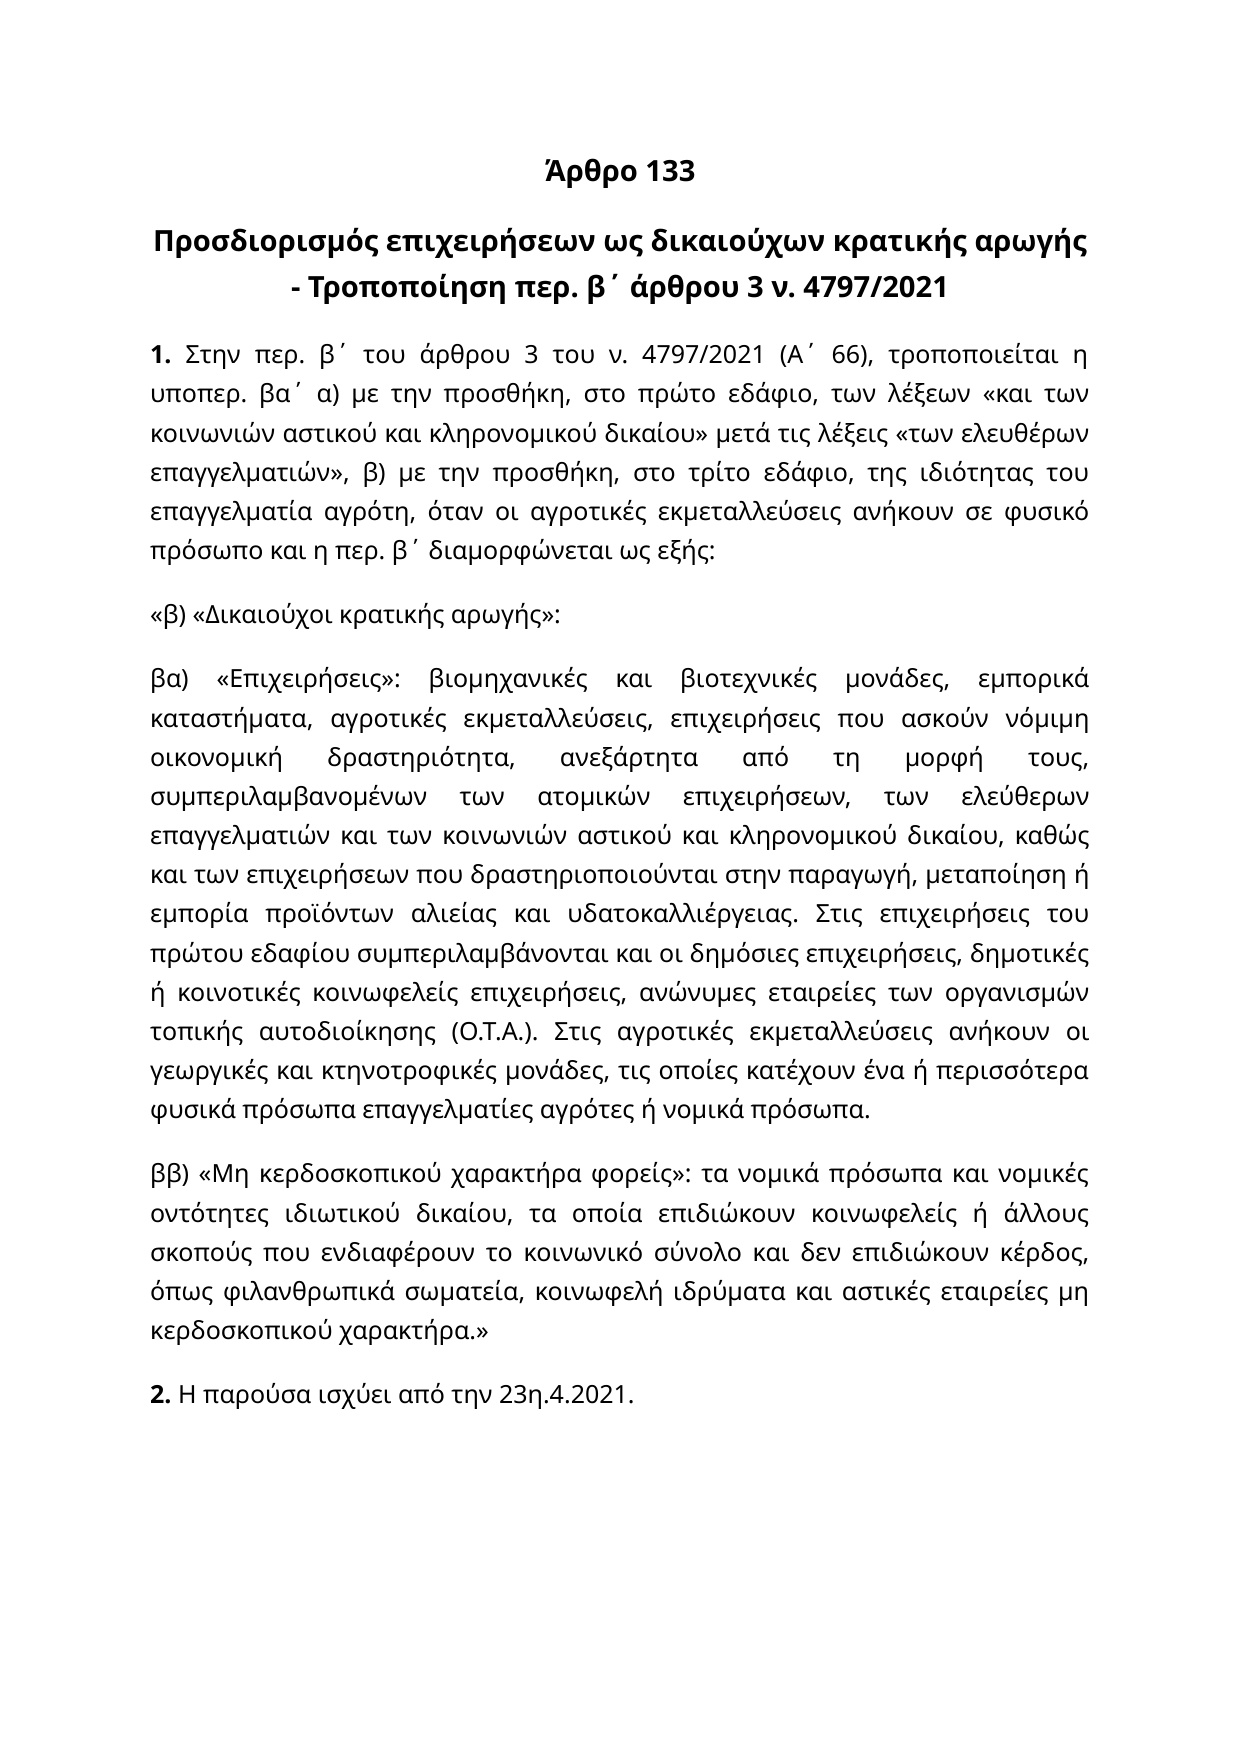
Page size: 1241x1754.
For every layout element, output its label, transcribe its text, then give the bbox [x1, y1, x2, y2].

text ββ) «Μη κερδοσκοπικού χαρακτήρα φορείς»: τα νομικά πρόσωπα και νομικές οντότητες ιδιωτικού δικαίου, τα οποία επιδιώκουν κοινωφελείς ή άλλους σκοπούς που ενδιαφέρουν το κοινωνικό σύνολο και δεν επιδιώκουν κέρδος, όπως φιλανθρωπικά σωματεία, κοινωφελή ιδρύματα και αστικές εταιρείες μη κερδοσκοπικού χαρακτήρα.» [150, 1156, 1090, 1347]
text 1. Στην περ. β΄ του άρθρου 3 του ν. 4797/2021 (Α΄ 66), τροποποιείται η υποπερ. βα΄ α) με την προσθήκη, στο πρώτο εδάφιο, των λέξεων «και των κοινωνιών αστικού και κληρονομικού δικαίου» μετά τις λέξεις «των ελευθέρων επαγγελματιών», β) με την προσθήκη, στο τρίτο εδάφιο, της ιδιότητας του επαγγελματία αγρότη, όταν οι αγροτικές εκμεταλλεύσεις ανήκουν σε φυσικό πρόσωπο και η περ. β΄ διαμορφώνεται ως εξής: [150, 337, 1090, 567]
subtitle Άρθρο 133 [150, 150, 1090, 190]
text βα) «Επιχειρήσεις»: βιομηχανικές και βιοτεχνικές μονάδες, εμπορικά καταστήματα, αγροτικές εκμεταλλεύσεις, επιχειρήσεις που ασκούν νόμιμη οικονομική δραστηριότητα, ανεξάρτητα από τη μορφή τους, συμπεριλαμβανομένων των ατομικών επιχειρήσεων, των ελεύθερων επαγγελματιών και των κοινωνιών αστικού και κληρονομικού δικαίου, καθώς και των επιχειρήσεων που δραστηριοποιούνται στην παραγωγή, μεταποίηση ή εμπορία προϊόντων αλιείας και υδατοκαλλιέργειας. Στις επιχειρήσεις του πρώτου εδαφίου συμπεριλαμβάνονται και οι δημόσιες επιχειρήσεις, δημοτικές ή κοινοτικές κοινωφελείς επιχειρήσεις, ανώνυμες εταιρείες των οργανισμών τοπικής αυτοδιοίκησης (Ο.Τ.Α.). Στις αγροτικές εκμεταλλεύσεις ανήκουν οι γεωργικές και κτηνοτροφικές μονάδες, τις οποίες κατέχουν ένα ή περισσότερα φυσικά πρόσωπα επαγγελματίες αγρότες ή νομικά πρόσωπα. [150, 661, 1090, 1126]
text 2. Η παρούσα ισχύει από την 23η.4.2021. [150, 1377, 1090, 1411]
subtitle Προσδιορισμός επιχειρήσεων ως δικαιούχων κρατικής αρωγής - Τροποποίηση περ. β΄ άρθρου 3 ν. 4797/2021 [150, 221, 1090, 306]
text «β) «Δικαιούχοι κρατικής αρωγής»: [150, 597, 1090, 631]
